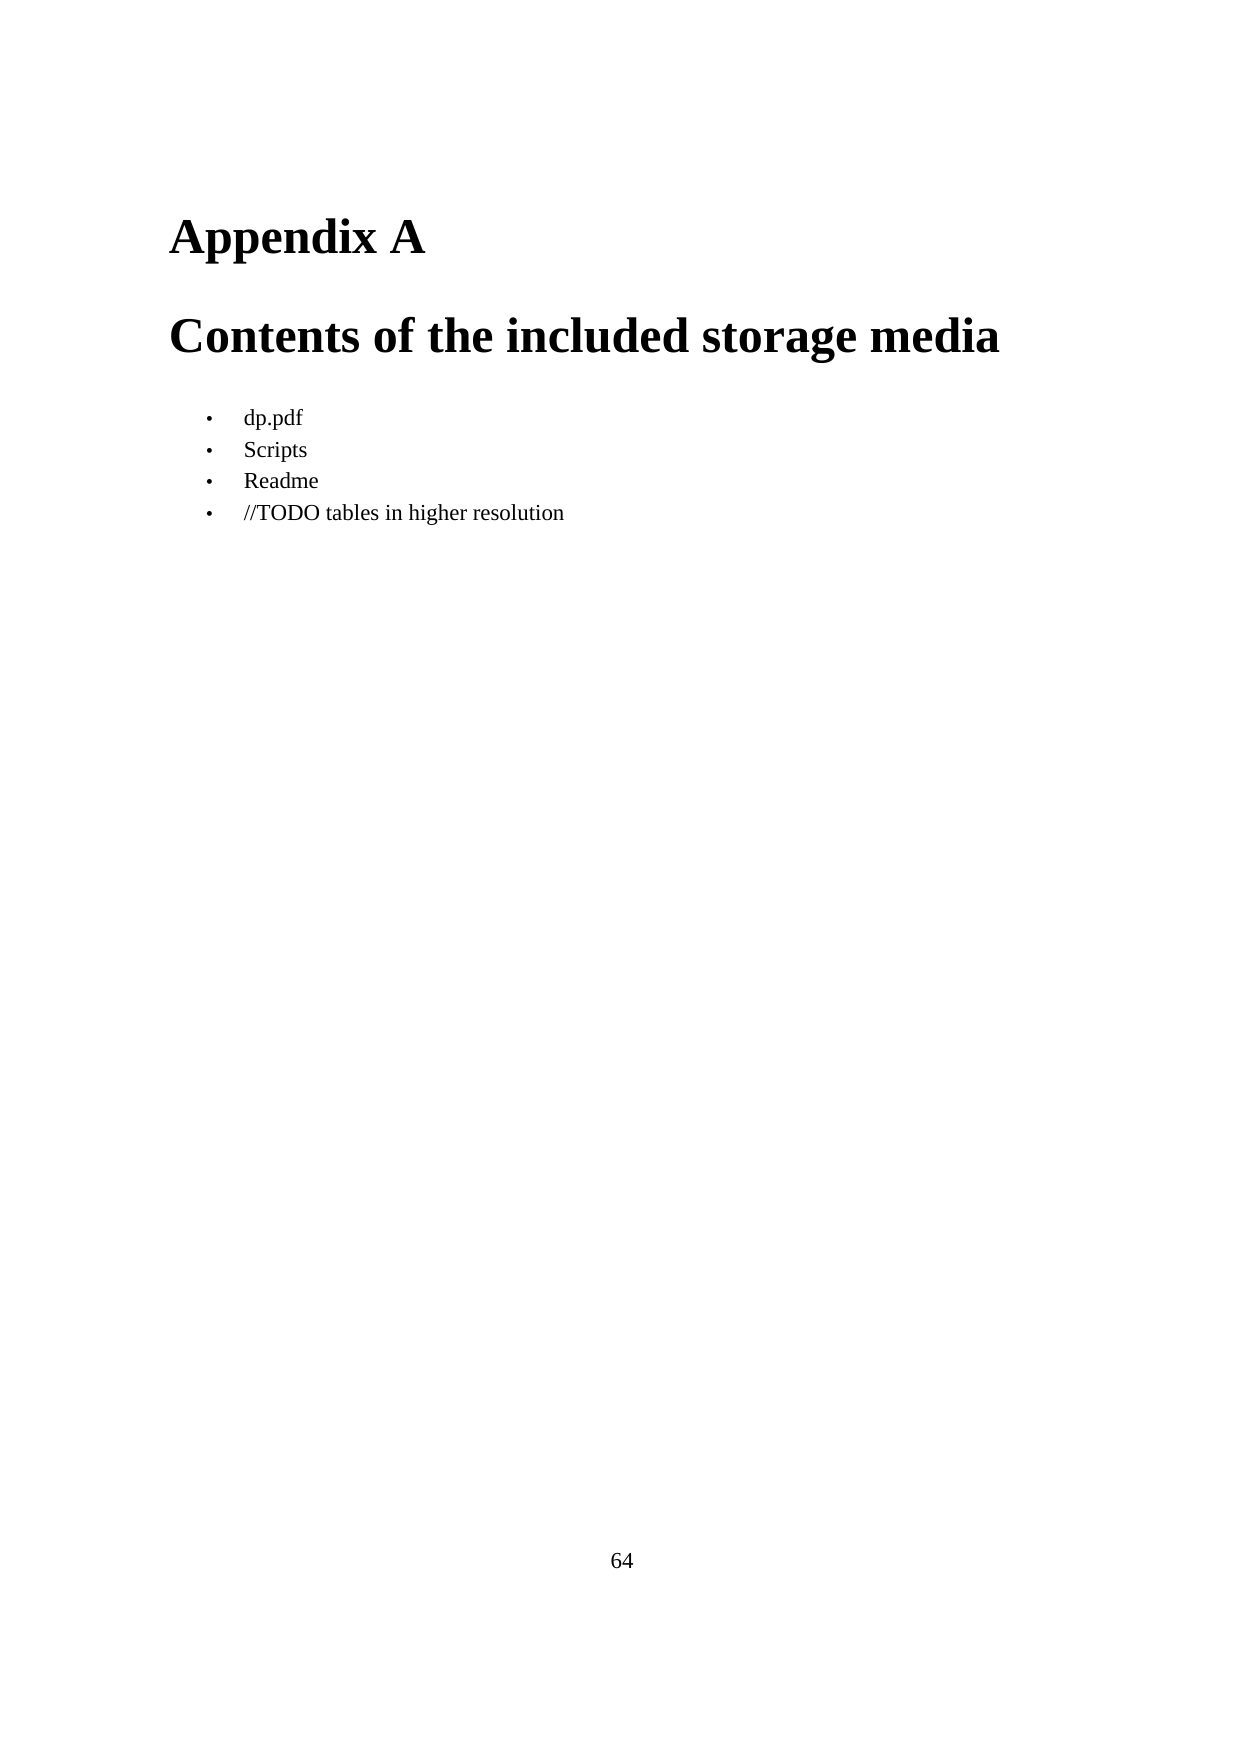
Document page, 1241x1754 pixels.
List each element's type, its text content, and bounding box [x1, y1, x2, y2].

text Appendix A [169, 207, 1075, 264]
list Readme [206, 467, 1075, 494]
list //TODO tables in higher resolution [206, 499, 1075, 525]
list Scripts [206, 436, 1075, 462]
list dp.pdf [206, 404, 1075, 431]
text Contents of the included storage media [169, 305, 1075, 363]
